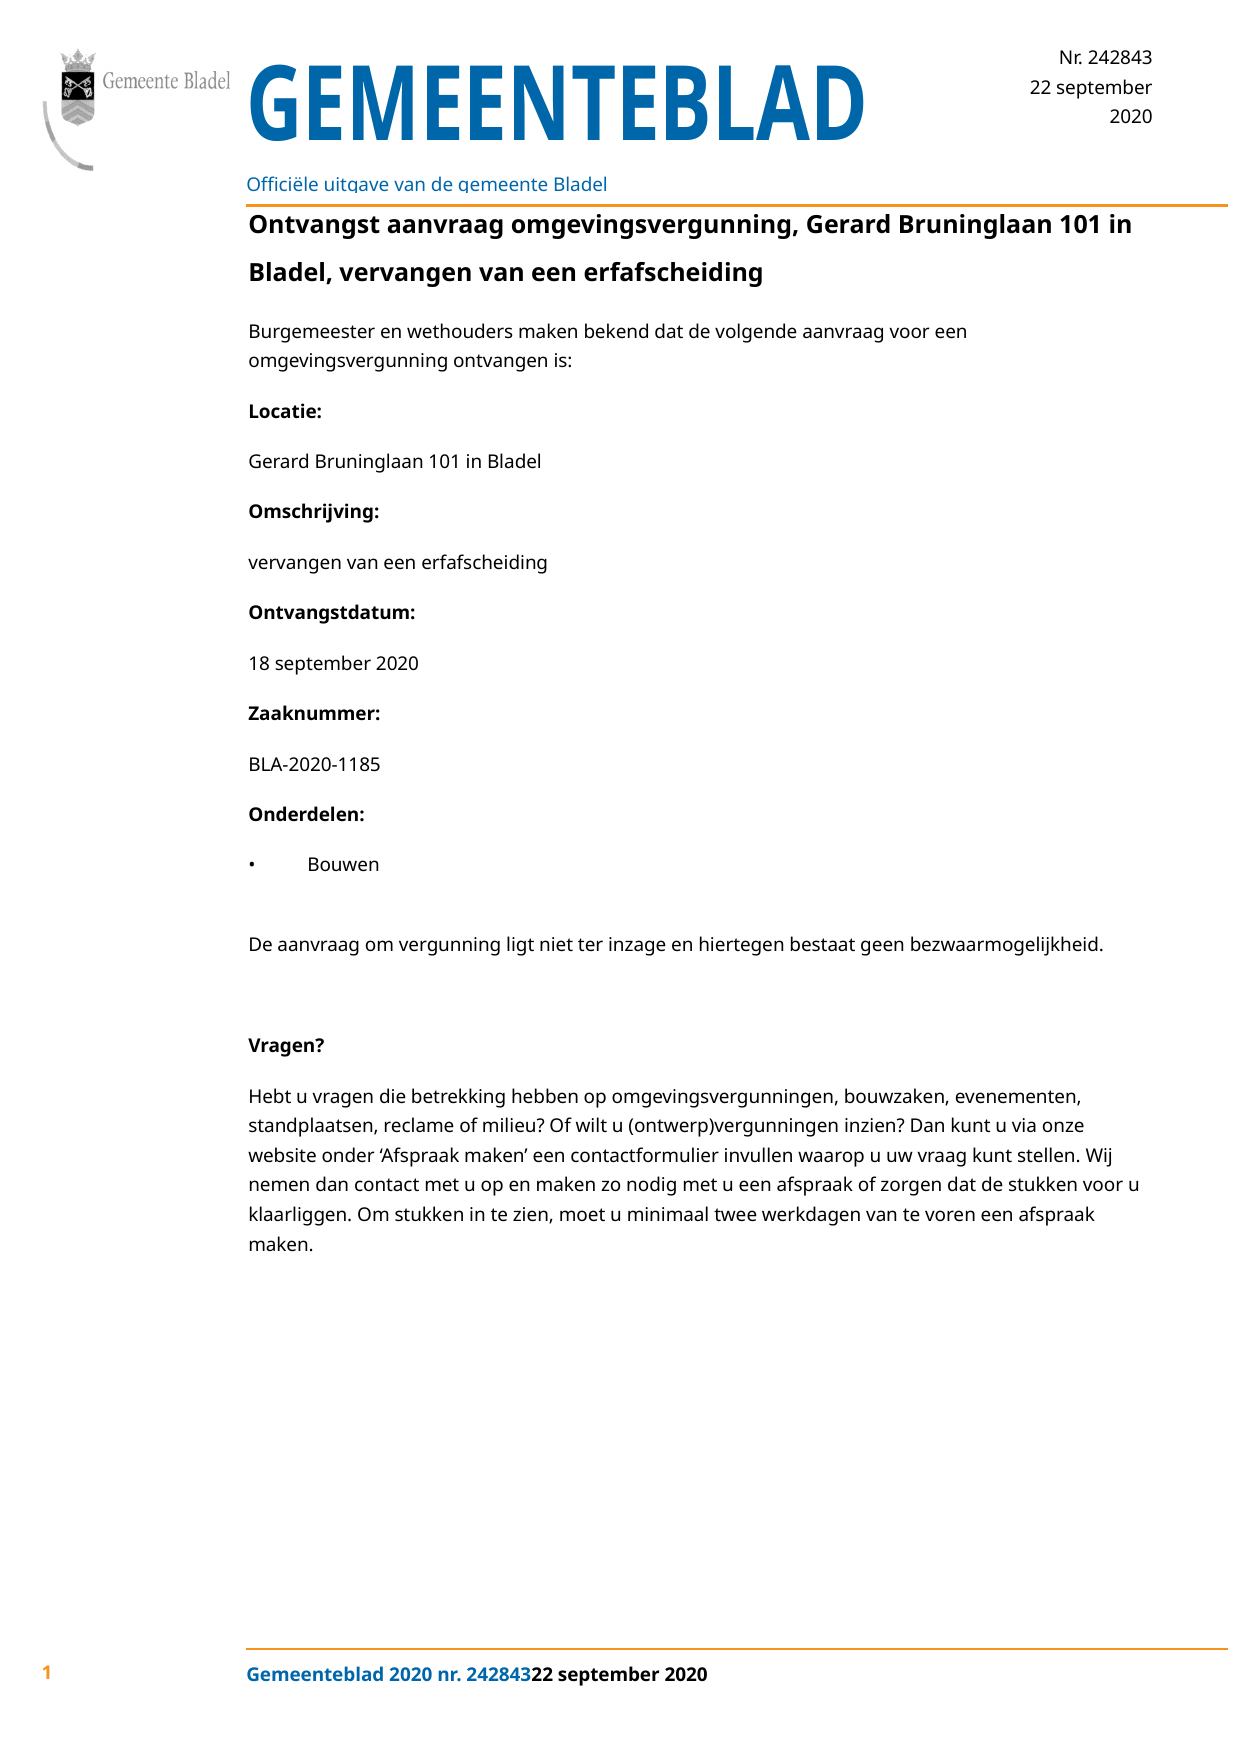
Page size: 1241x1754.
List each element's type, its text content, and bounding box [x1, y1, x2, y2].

text De aanvraag om vergunning ligt niet ter inzage en hiertegen bestaat geen bezwaarmogelijkheid. [248, 932, 1152, 957]
text Vragen? [248, 1032, 1152, 1058]
text Gerard Bruninglaan 101 in Bladel [248, 448, 1152, 474]
text Locatie: [248, 398, 1152, 424]
picture [41, 47, 231, 172]
text BLA-2020-1185 [248, 751, 1152, 777]
text Ontvangstdatum: [248, 599, 1152, 625]
text 18 september 2020 [248, 650, 1152, 676]
list Bouwen [248, 852, 1152, 877]
text Burgemeester en wethouders maken bekend dat de volgende aanvraag voor een omgevingsvergunning ontvangen is: [248, 318, 1152, 373]
text vervangen van een erfafscheiding [248, 549, 1152, 575]
text Omschrijving: [248, 499, 1152, 524]
text Ontvangst aanvraag omgevingsvergunning, Gerard Bruninglaan 101 in Bladel, vervangen van een erfafscheiding [248, 207, 1152, 288]
text Hebt u vragen die betrekking hebben op omgevingsvergunningen, bouwzaken, evenementen, standplaatsen, reclame of milieu? Of wilt u (ontwerp)vergunningen inzien? Dan kunt u via onze website onder ‘Afspraak maken’ een contactformulier invullen waarop u uw vraag kunt stellen. Wij nemen dan contact met u op en maken zo nodig met u een afspraak of zorgen dat de stukken voor u klaarliggen. Om stukken in te zien, moet u minimaal twee werkdagen van te voren een afspraak maken. [248, 1083, 1152, 1257]
text Onderdelen: [248, 801, 1152, 827]
text Zaaknummer: [248, 700, 1152, 726]
